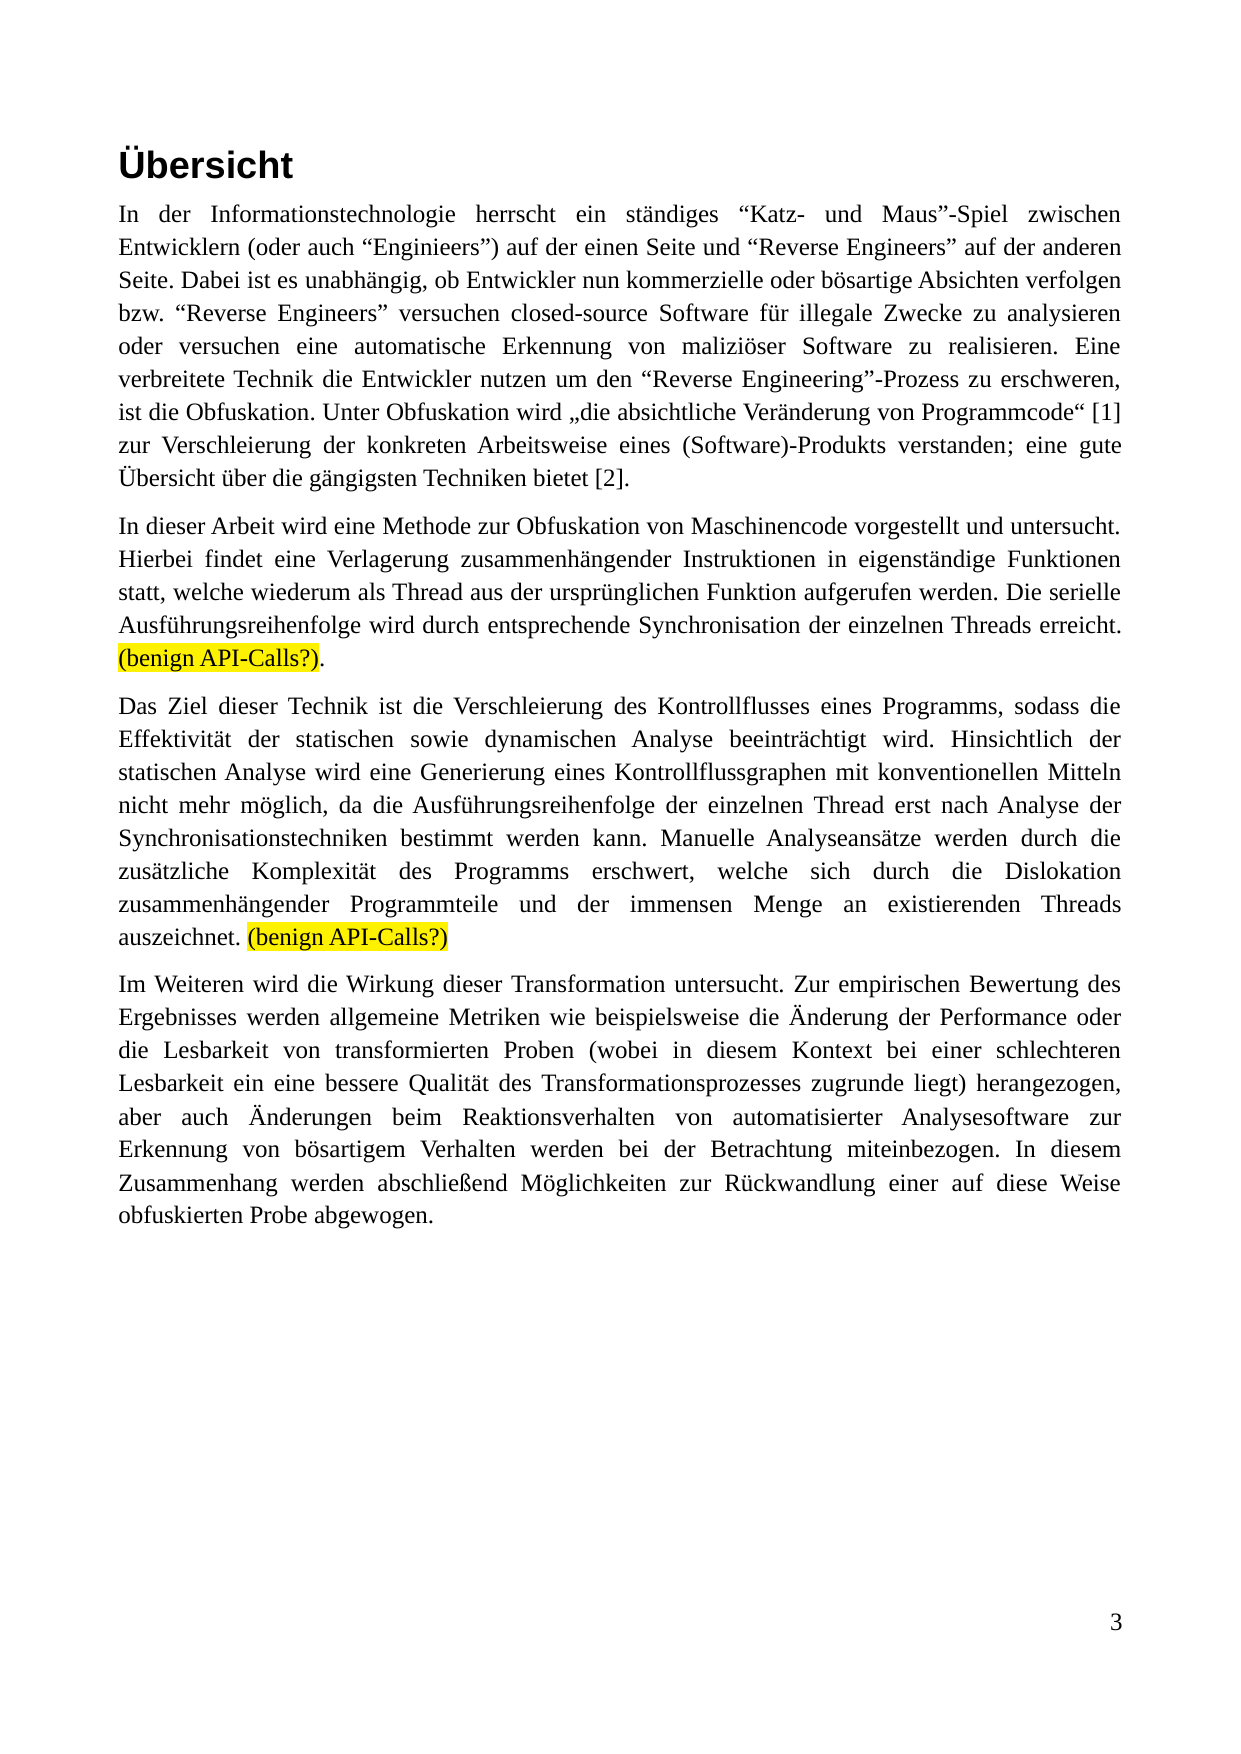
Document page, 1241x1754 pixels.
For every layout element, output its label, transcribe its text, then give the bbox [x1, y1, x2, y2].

subtitle Übersicht [118, 143, 1122, 187]
text Das Ziel dieser Technik ist die Verschleierung des Kontrollflusses eines Programms, sodass die Effektivität der statischen sowie dynamischen Analyse beeinträchtigt wird. Hinsichtlich der statischen Analyse wird eine Generierung eines Kontrollflussgraphen mit konventionellen Mitteln nicht mehr möglich, da die Ausführungsreihenfolge der einzelnen Thread erst nach Analyse der Synchronisationstechniken bestimmt werden kann. Manuelle Analyseansätze werden durch die zusätzliche Komplexität des Programms erschwert, welche sich durch die Dislokation zusammenhängender Programmteile und der immensen Menge an existierenden Threads auszeichnet. (benign API-Calls?) [118, 691, 1122, 951]
text Im Weiteren wird die Wirkung dieser Transformation untersucht. Zur empirischen Bewertung des Ergebnisses werden allgemeine Metriken wie beispielsweise die Änderung der Performance oder die Lesbarkeit von transformierten Proben (wobei in diesem Kontext bei einer schlechteren Lesbarkeit ein eine bessere Qualität des Transformationsprozesses zugrunde liegt) herangezogen, aber auch Änderungen beim Reaktionsverhalten von automatisierter Analysesoftware zur Erkennung von bösartigem Verhalten werden bei der Betrachtung miteinbezogen. In diesem Zusammenhang werden abschließend Möglichkeiten zur Rückwandlung einer auf diese Weise obfuskierten Probe abgewogen. [118, 969, 1122, 1229]
text In dieser Arbeit wird eine Methode zur Obfuskation von Maschinencode vorgestellt und untersucht. Hierbei findet eine Verlagerung zusammenhängender Instruktionen in eigenständige Funktionen statt, welche wiederum als Thread aus der ursprünglichen Funktion aufgerufen werden. Die serielle Ausführungsreihenfolge wird durch entsprechende Synchronisation der einzelnen Threads erreicht. (benign API-Calls?). [118, 511, 1122, 672]
text In der Informationstechnologie herrscht ein ständiges “Katz- und Maus”-Spiel zwischen Entwicklern (oder auch “Enginieers”) auf der einen Seite und “Reverse Engineers” auf der anderen Seite. Dabei ist es unabhängig, ob Entwickler nun kommerzielle oder bösartige Absichten verfolgen bzw. “Reverse Engineers” versuchen closed-source Software für illegale Zwecke zu analysieren oder versuchen eine automatische Erkennung von maliziöser Software zu realisieren. Eine verbreitete Technik die Entwickler nutzen um den “Reverse Engineering”-Prozess zu erschweren, ist die Obfuskation. Unter Obfuskation wird „die absichtliche Veränderung von Programmcode“ [1] zur Verschleierung der konkreten Arbeitsweise eines (Software)-Produkts verstanden; eine gute Übersicht über die gängigsten Techniken bietet [2]. [118, 199, 1122, 492]
